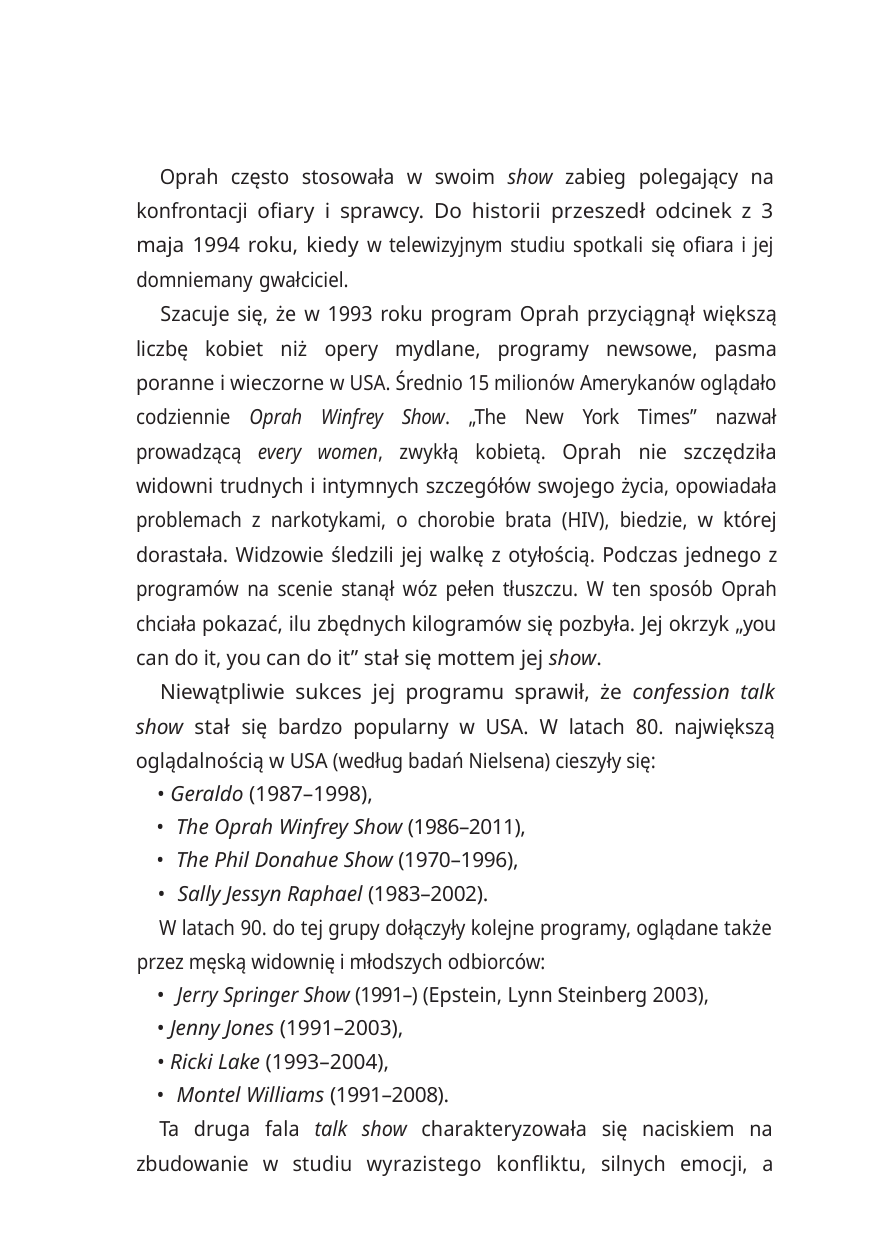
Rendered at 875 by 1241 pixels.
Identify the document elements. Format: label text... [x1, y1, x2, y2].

list Jerry Springer Show (1991–) (Epstein, Lynn Steinberg 2003), [157, 982, 789, 1008]
list Sally Jessyn Raphael (1983–2002). [157, 879, 789, 908]
text W latach 90. do tej grupy dołączyły kolejne programy, oglądane także przez męską widownię i młodszych odbiorców: [137, 913, 773, 976]
text • Geraldo (1987–1998), [157, 781, 789, 806]
text Oprah często stosowała w swoim show zabieg polegający na konfrontacji ofiary i sprawcy. Do historii przeszedł odcinek z 3 maja 1994 roku, kiedy w telewizyjnym studiu spotkali się ofiara i jej domniemany gwałciciel. [136, 162, 774, 293]
text • Ricki Lake (1993–2004), [157, 1047, 789, 1075]
text Szacuje się, że w 1993 roku program Oprah przyciągnął większą liczbę kobiet niż opery mydlane, programy newsowe, pasma poranne i wieczorne w USA. Średnio 15 milionów Amerykanów oglądało codziennie Oprah Winfrey Show. „The New York Times” nazwał prowadzącą every women, zwykłą kobietą. Oprah nie szczędziła widowni trudnych i intymnych szczegółów swojego życia, opowiadała problemach z narkotykami, o chorobie brata (HIV), biedzie, w której dorastała. Widzowie śledzili jej walkę z otyłością. Podczas jednego z programów na scenie stanął wóz pełen tłuszczu. W ten sposób Oprah chciała pokazać, ilu zbędnych kilogramów się pozbyła. Jej okrzyk „you can do it, you can do it” stał się mottem jej show. [136, 299, 777, 672]
text Niewątpliwie sukces jej programu sprawił, że confession talk show stał się bardzo popularny w USA. W latach 80. największą oglądalnością w USA (według badań Nielsena) cieszyły się: [136, 677, 775, 775]
list The Phil Donahue Show (1970–1996), [156, 846, 789, 874]
text • Jenny Jones (1991–2003), [157, 1013, 789, 1042]
list Montel Williams (1991–2008). [156, 1081, 789, 1109]
list The Oprah Winfrey Show (1986–2011), [156, 812, 789, 840]
text Ta druga fala talk show charakteryzowała się naciskiem na zbudowanie w studiu wyrazistego konfliktu, silnych emocji, a [136, 1114, 773, 1177]
